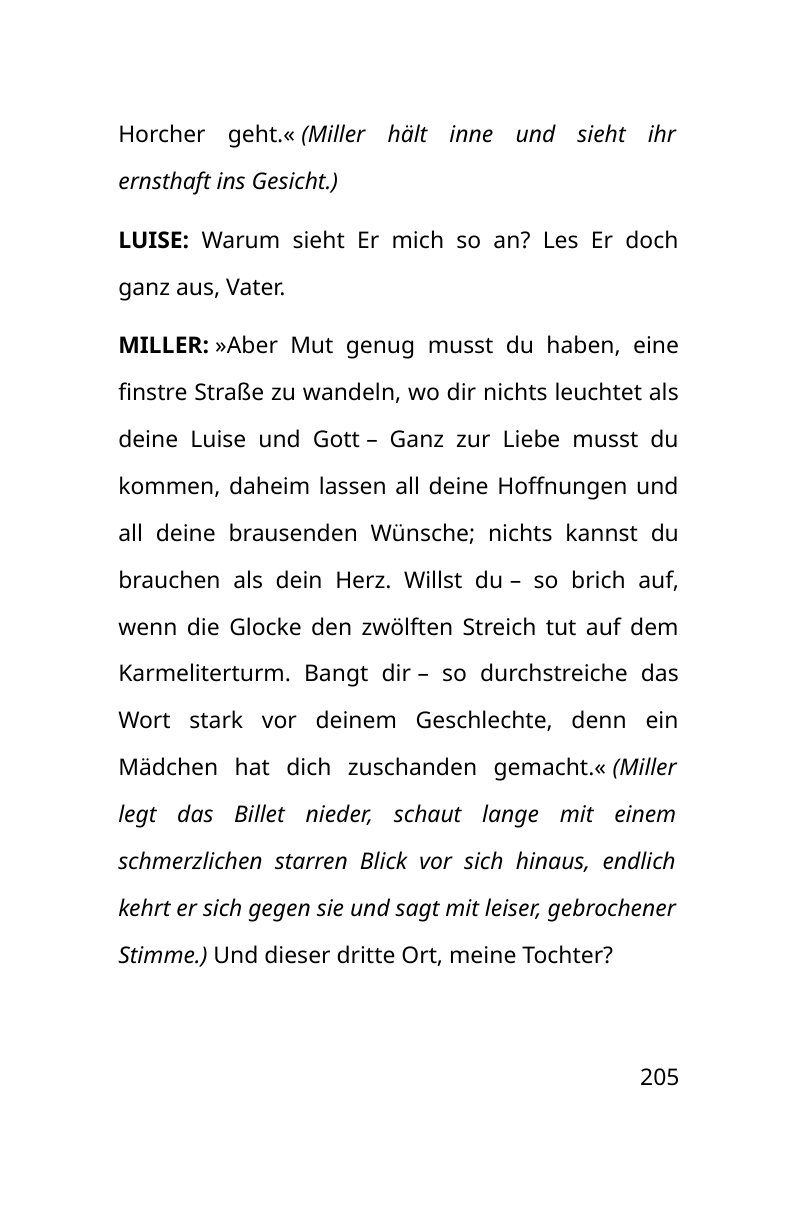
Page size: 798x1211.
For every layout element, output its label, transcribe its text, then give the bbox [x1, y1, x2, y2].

text MILLER: »Aber Mut genug musst du haben, eine finstre Straße zu wandeln, wo dir nichts leuchtet als deine Luise und Gott – Ganz zur Liebe musst du kommen, daheim lassen all deine Hoffnungen und all deine brausenden Wünsche; nichts kannst du brauchen als dein Herz. Willst du – so brich auf, wenn die Glocke den zwölften Streich tut auf dem Karmeliterturm. Bangt dir – so durchstreiche das Wort stark vor deinem Geschlechte, denn ein Mädchen hat dich zuschanden gemacht.« (Miller legt das Billet nieder, schaut lange mit einem schmerzlichen starren Blick vor sich hinaus, endlich kehrt er sich gegen sie und sagt mit leiser, gebrochener Stimme.) Und dieser dritte Ort, meine Tochter? [118, 329, 679, 970]
text LUISE: Warum sieht Er mich so an? Les Er doch ganz aus, Vater. [118, 224, 679, 302]
text Horcher geht.« (Miller hält inne und sieht ihr ernsthaft ins Gesicht.) [118, 118, 679, 196]
